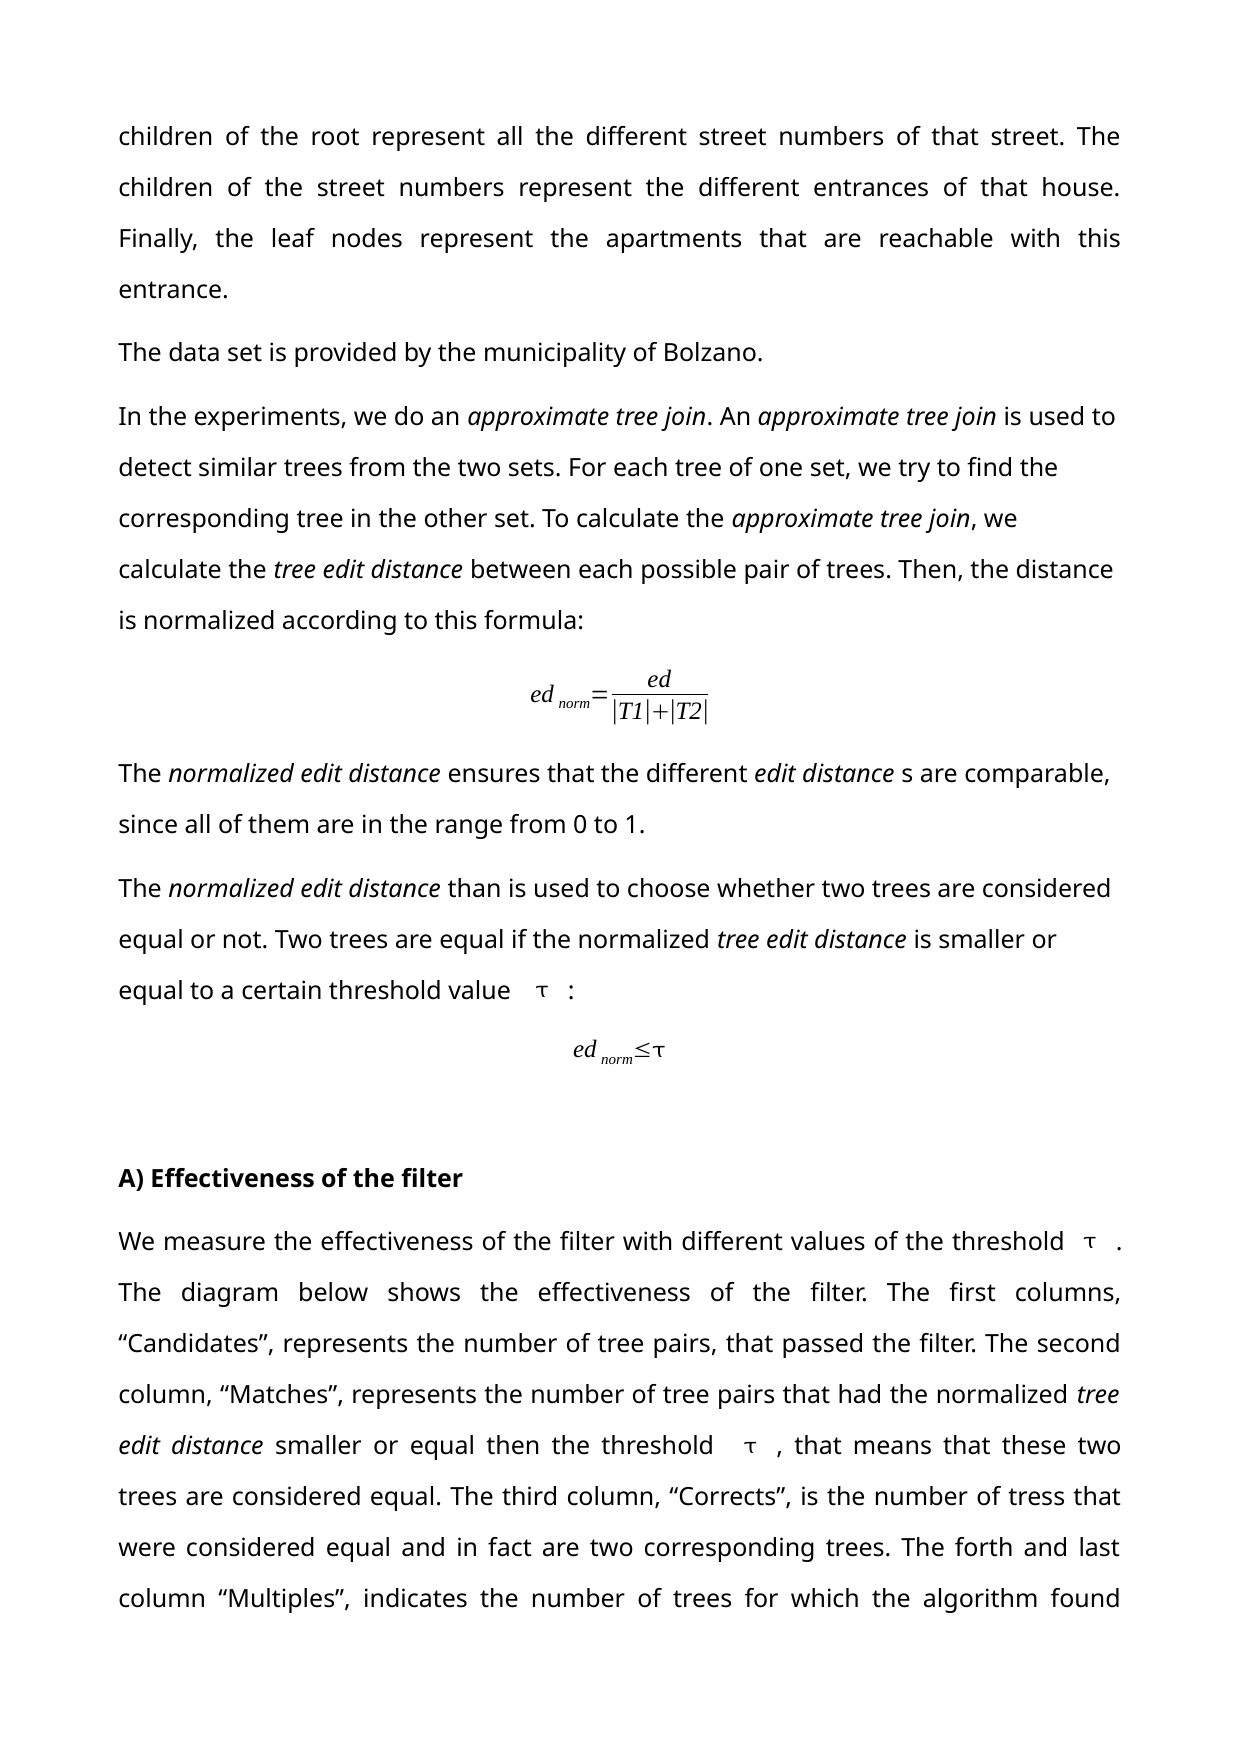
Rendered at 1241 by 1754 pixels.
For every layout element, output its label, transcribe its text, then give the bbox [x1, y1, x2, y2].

text children of the root represent all the different street numbers of that street. The children of the street numbers represent the different entrances of that house. Finally, the leaf nodes represent the apartments that are reachable with this entrance. [118, 118, 1122, 305]
text The normalized edit distance ensures that the different edit distance s are comparable, since all of them are in the range from 0 to 1. [118, 756, 1122, 841]
text The data set is provided by the municipality of Bolzano. [118, 335, 1122, 369]
text We measure the effectiveness of the filter with different values of the threshold. The diagram below shows the effectiveness of the filter. The first columns, “Candidates”, represents the number of tree pairs, that passed the filter. The second column, “Matches”, represents the number of tree pairs that had the normalized tree edit distance smaller or equal then the threshold , that means that these two trees are considered equal. The third column, “Corrects”, is the number of tress that were considered equal and in fact are two corresponding trees. The forth and last column “Multiples”, indicates the number of trees for which the algorithm found [118, 1224, 1122, 1615]
text The normalized edit distance than is used to choose whether two trees are considered equal or not. Two trees are equal if the normalized tree edit distance is smaller or equal to a certain threshold value : [118, 870, 1122, 1006]
text In the experiments, we do an approximate tree join. An approximate tree join is used to detect similar trees from the two sets. For each tree of one set, we try to find the corresponding tree in the other set. To calculate the approximate tree join, we calculate the tree edit distance between each possible pair of trees. Then, the distance is normalized according to this formula: [118, 398, 1122, 637]
text A) Effectiveness of the filter [118, 1160, 1122, 1194]
